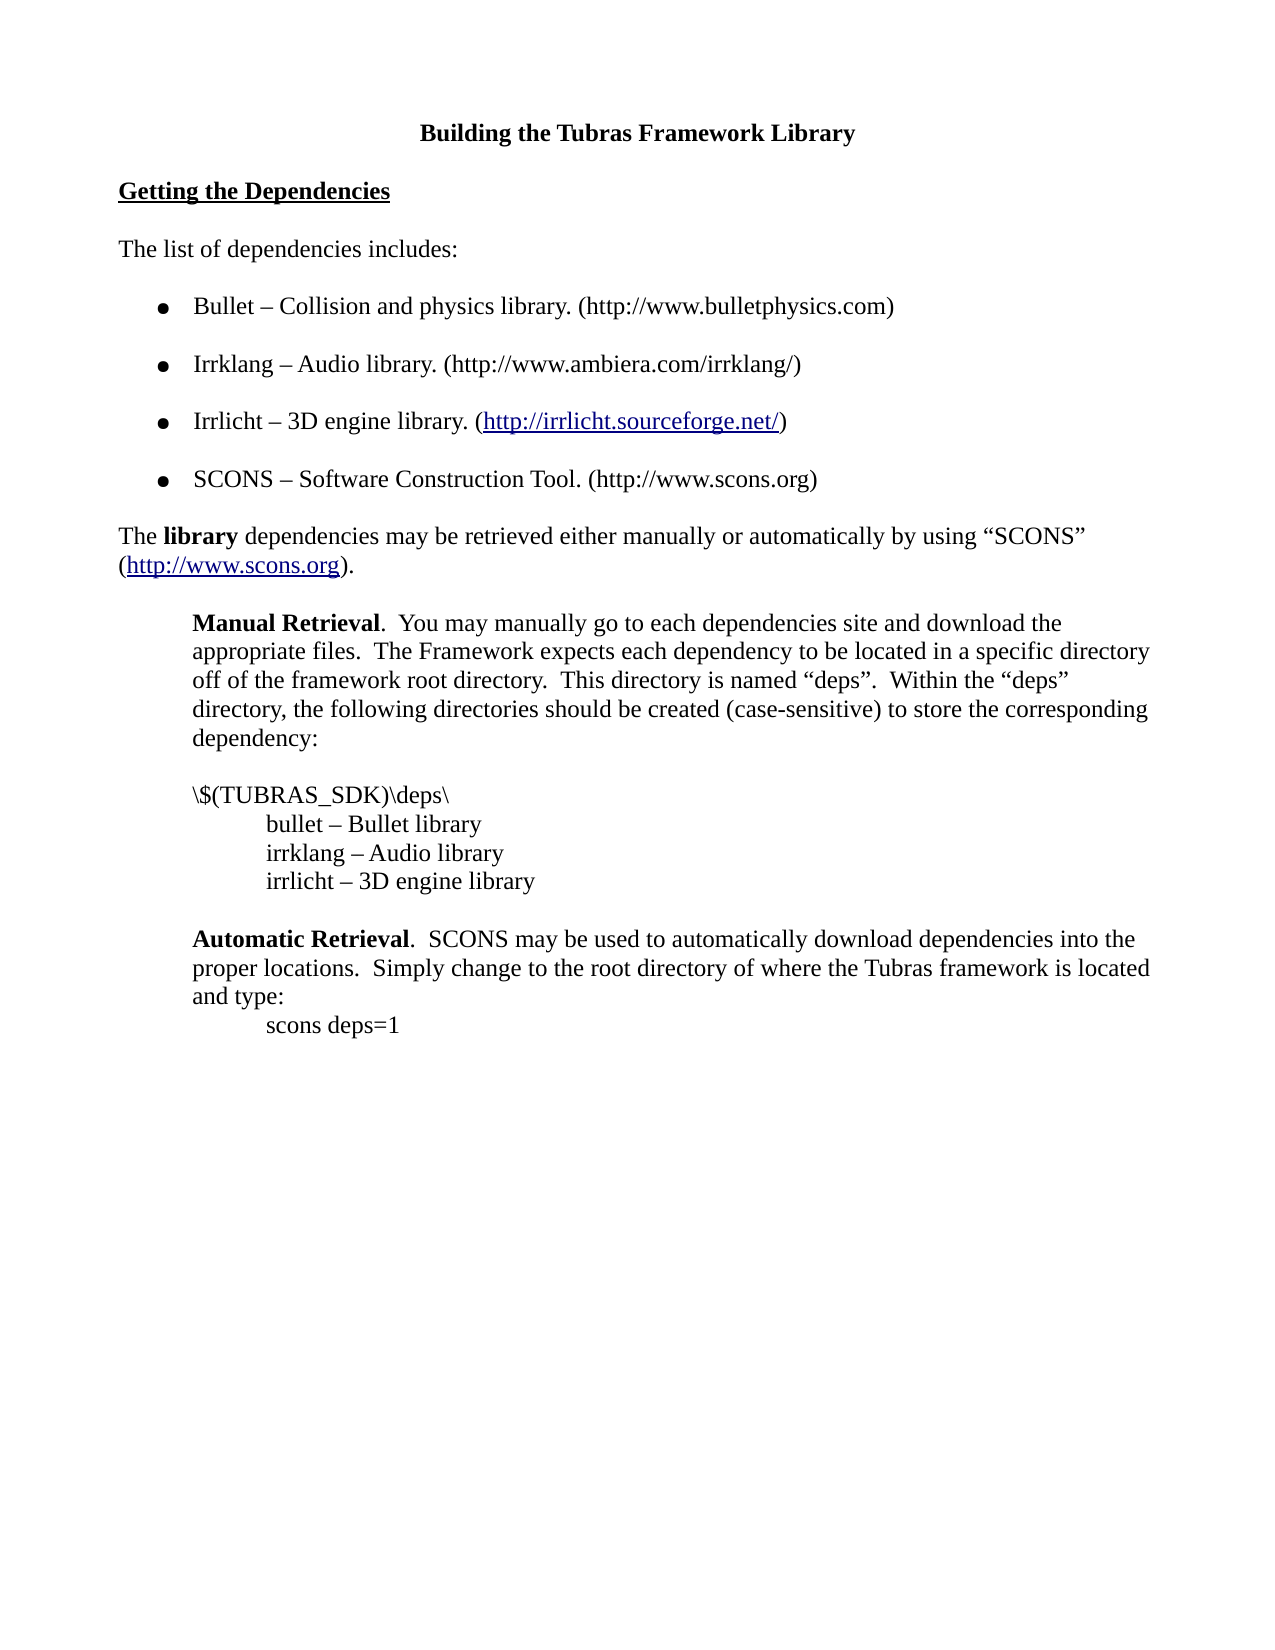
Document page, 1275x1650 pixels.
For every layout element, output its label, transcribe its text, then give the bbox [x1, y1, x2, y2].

text Getting the Dependencies [118, 176, 1157, 205]
list Irrlicht – 3D engine library. (http://irrlicht.sourceforge.net/) [156, 406, 1157, 435]
list Bullet – Collision and physics library. (http://www.bulletphysics.com) [156, 291, 1157, 320]
list Irrklang – Audio library. (http://www.ambiera.com/irrklang/) [156, 349, 1157, 378]
text Automatic Retrieval. SCONS may be used to automatically download dependencies into the proper locations. Simply change to the root directory of where the Tubras framework is located and type: [192, 924, 1157, 1010]
text The list of dependencies includes: [118, 234, 1157, 263]
list SCONS – Software Construction Tool. (http://www.scons.org) [156, 464, 1157, 493]
text scons deps=1 [192, 1010, 1157, 1039]
text bullet – Bullet library [266, 809, 1157, 838]
text The library dependencies may be retrieved either manually or automatically by using “SCONS” (http://www.scons.org). [118, 521, 1157, 579]
text \$(TUBRAS_SDK)\deps\ [192, 780, 1157, 809]
text irrlicht – 3D engine library [266, 866, 1157, 895]
text irrklang – Audio library [266, 838, 1157, 866]
text Manual Retrieval. You may manually go to each dependencies site and download the appropriate files. The Framework expects each dependency to be located in a specific directory off of the framework root directory. This directory is named “deps”. Within the “deps” directory, the following directories should be created (case-sensitive) to store the corresponding dependency: [192, 608, 1157, 751]
